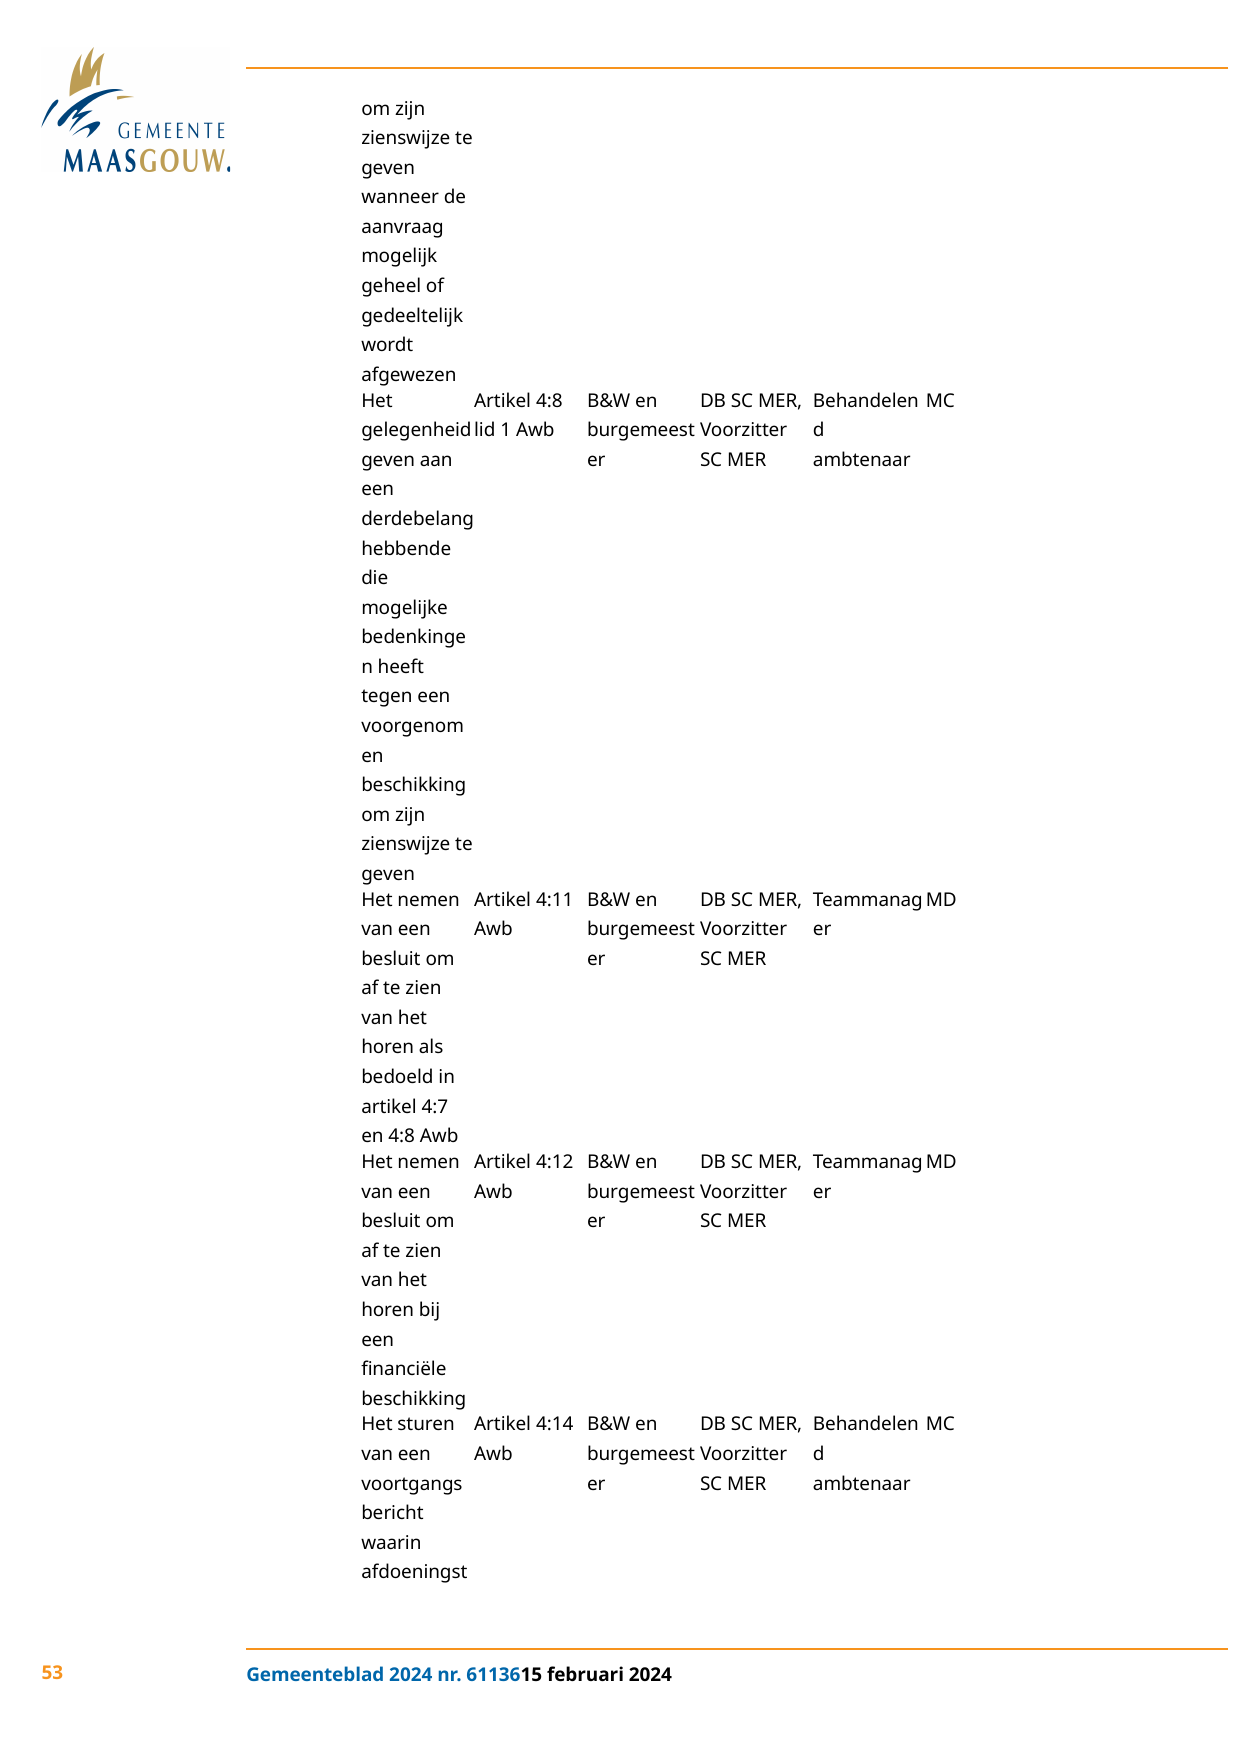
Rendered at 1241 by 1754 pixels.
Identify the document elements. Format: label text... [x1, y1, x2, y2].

table_cell Teammanager [813, 1148, 926, 1411]
table_cell Teammanager [813, 886, 926, 1148]
table_cell [1039, 1148, 1152, 1411]
table_cell Behandelend ambtenaar [813, 387, 926, 886]
picture [41, 47, 231, 172]
table_cell Het gelegenheid geven aan een derdebelanghebbende die mogelijke bedenkingen heeft tegen een voorgenomen beschikking om zijn zienswijze te geven [361, 387, 474, 886]
table_cell Het nemen van een besluit om af te zien van het horen als bedoeld in artikel 4:7 en 4:8 Awb [361, 886, 474, 1148]
table_cell [248, 387, 361, 886]
table_cell DB SC MER, Voorzitter SC MER [700, 886, 813, 1148]
table_cell Behandelend ambtenaar [813, 1411, 926, 1584]
table_cell MC [926, 1411, 1038, 1584]
table_cell Artikel 4:8 lid 1 Awb [474, 387, 587, 886]
table_cell [248, 1411, 361, 1584]
table_cell Het nemen van een besluit om af te zien van het horen bij een financiële beschikking [361, 1148, 474, 1411]
table_cell om zijn zienswijze te geven wanneer de aanvraag mogelijk geheel of gedeeltelijk wordt afgewezen [361, 95, 474, 387]
table_cell Artikel 4:12 Awb [474, 1148, 587, 1411]
table_cell [926, 95, 1038, 387]
table_cell DB SC MER, Voorzitter SC MER [700, 387, 813, 886]
table_cell MD [926, 1148, 1038, 1411]
table_cell [474, 95, 587, 387]
table_cell [1039, 1411, 1152, 1584]
table_cell [700, 95, 813, 387]
table_cell [1039, 387, 1152, 886]
table_cell B&W en burgemeester [587, 886, 700, 1148]
table_cell B&W en burgemeester [587, 1148, 700, 1411]
table_cell [248, 95, 361, 387]
table_cell [1039, 886, 1152, 1148]
table_cell [587, 95, 700, 387]
table_cell [248, 1148, 361, 1411]
table_cell [1039, 95, 1152, 387]
table_cell MD [926, 886, 1038, 1148]
table_cell [248, 886, 361, 1148]
table_cell Het sturen van een voortgangsbericht waarin afdoeningst [361, 1411, 474, 1584]
table_cell MC [926, 387, 1038, 886]
table_cell B&W en burgemeester [587, 1411, 700, 1584]
table_cell DB SC MER, Voorzitter SC MER [700, 1411, 813, 1584]
table_cell DB SC MER, Voorzitter SC MER [700, 1148, 813, 1411]
table_cell Artikel 4:11 Awb [474, 886, 587, 1148]
table_cell Artikel 4:14 Awb [474, 1411, 587, 1584]
table_cell [813, 95, 926, 387]
table_cell B&W en burgemeester [587, 387, 700, 886]
